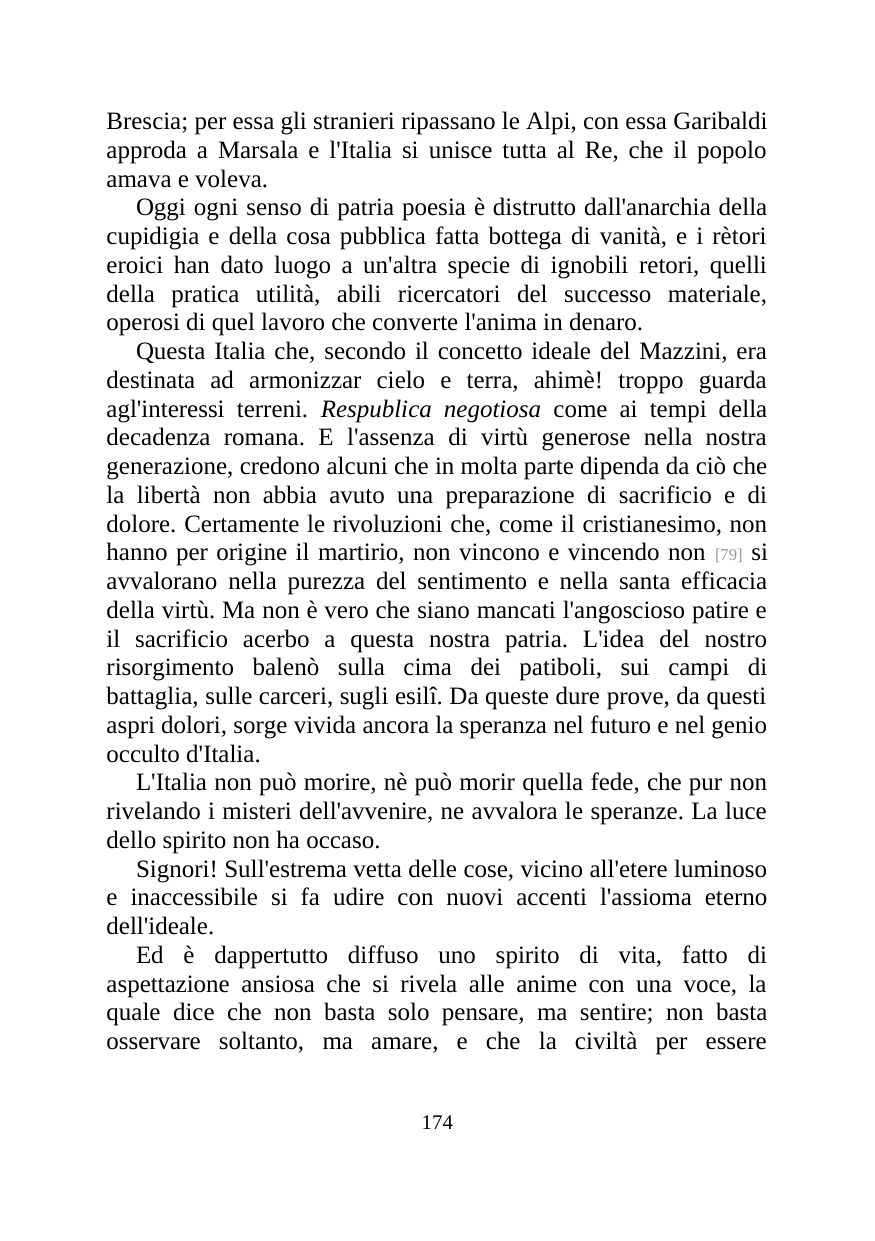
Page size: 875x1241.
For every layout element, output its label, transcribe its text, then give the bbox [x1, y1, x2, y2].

text Signori! Sull'estrema vetta delle cose, vicino all'etere luminoso e inaccessibile si fa udire con nuovi accenti l'assioma eterno dell'ideale. [106, 854, 768, 940]
text L'Italia non può morire, nè può morir quella fede, che pur non rivelando i misteri dell'avvenire, ne avvalora le speranze. La luce dello spirito non ha occaso. [106, 767, 768, 854]
text Brescia; per essa gli stranieri ripassano le Alpi, con essa Garibaldi approda a Marsala e l'Italia si unisce tutta al Re, che il popolo amava e voleva. [106, 106, 768, 192]
text Oggi ogni senso di patria poesia è distrutto dall'anarchia della cupidigia e della cosa pubblica fatta bottega di vanità, e i rètori eroici han dato luogo a un'altra specie di ignobili retori, quelli della pratica utilità, abili ricercatori del successo materiale, operosi di quel lavoro che converte l'anima in denaro. [106, 192, 768, 336]
text Questa Italia che, secondo il concetto ideale del Mazzini, era destinata ad armonizzar cielo e terra, ahimè! troppo guarda agl'interessi terreni. Respublica negotiosa come ai tempi della decadenza romana. E l'assenza di virtù generose nella nostra generazione, credono alcuni che in molta parte dipenda da ciò che la libertà non abbia avuto una preparazione di sacrificio e di dolore. Certamente le rivoluzioni che, come il cristianesimo, non hanno per origine il martirio, non vincono e vincendo non [79] si avvalorano nella purezza del sentimento e nella santa efficacia della virtù. Ma non è vero che siano mancati l'angoscioso patire e il sacrificio acerbo a questa nostra patria. L'idea del nostro risorgimento balenò sulla cima dei patiboli, sui campi di battaglia, sulle carceri, sugli esilî. Da queste dure prove, da questi aspri dolori, sorge vivida ancora la speranza nel futuro e nel genio occulto d'Italia. [106, 336, 768, 767]
text Ed è dappertutto diffuso uno spirito di vita, fatto di aspettazione ansiosa che si rivela alle anime con una voce, la quale dice che non basta solo pensare, ma sentire; non basta osservare soltanto, ma amare, e che la civiltà per essere [106, 940, 768, 1055]
